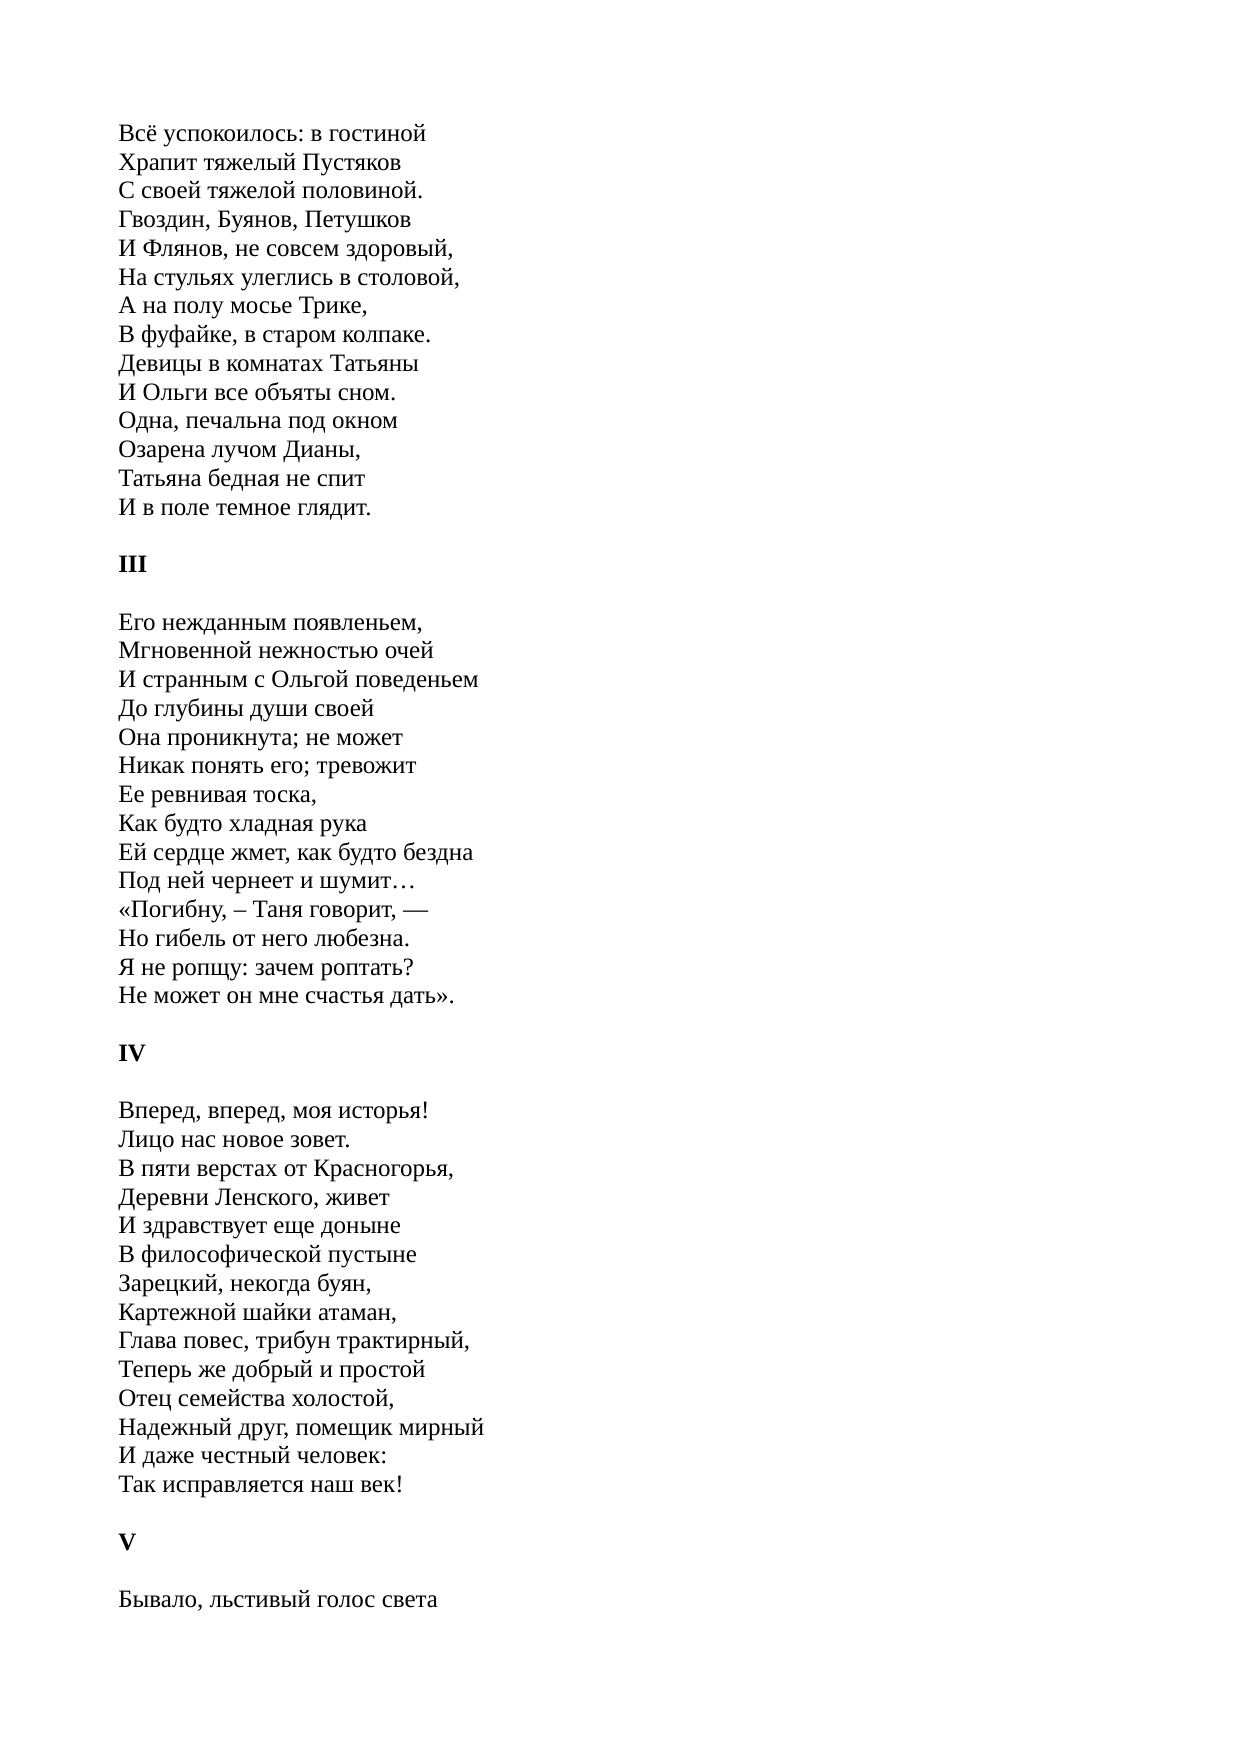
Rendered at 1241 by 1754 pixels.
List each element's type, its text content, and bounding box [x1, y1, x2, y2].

text Бывало, льстивый голос света [118, 1584, 1240, 1613]
text Так исправляется наш век! [118, 1469, 1240, 1498]
text Всё успокоилось: в гостиной [118, 118, 1240, 147]
text Я не ропщу: зачем роптать? [118, 952, 1240, 981]
subtitle III [118, 549, 1240, 578]
text До глубины души своей [118, 693, 1240, 722]
text Храпит тяжелый Пустяков [118, 147, 1240, 176]
text В философической пустыне [118, 1239, 1240, 1268]
text Глава повес, трибун трактирный, [118, 1326, 1240, 1354]
text Лицо нас новое зовет. [118, 1124, 1240, 1153]
text Его нежданным появленьем, [118, 607, 1240, 636]
text Мгновенной нежностью очей [118, 636, 1240, 664]
text И даже честный человек: [118, 1441, 1240, 1469]
text И в поле темное глядит. [118, 492, 1240, 521]
text Как будто хладная рука [118, 808, 1240, 837]
text В пяти верстах от Красногорья, [118, 1153, 1240, 1182]
text Озарена лучом Дианы, [118, 434, 1240, 463]
text И Флянов, не совсем здоровый, [118, 233, 1240, 262]
text Зарецкий, некогда буян, [118, 1268, 1240, 1297]
text И здравствует еще доныне [118, 1211, 1240, 1239]
text Гвоздин, Буянов, Петушков [118, 204, 1240, 233]
text На стульях улеглись в столовой, [118, 262, 1240, 291]
text Отец семейства холостой, [118, 1383, 1240, 1412]
text Никак понять его; тревожит [118, 751, 1240, 779]
text Вперед, вперед, моя исторья! [118, 1096, 1240, 1124]
text В фуфайке, в старом колпаке. [118, 319, 1240, 348]
text Не может он мне счастья дать». [118, 981, 1240, 1009]
text Одна, печальна под окном [118, 406, 1240, 434]
text Татьяна бедная не спит [118, 463, 1240, 492]
text С своей тяжелой половиной. [118, 176, 1240, 204]
text Ее ревнивая тоска, [118, 779, 1240, 808]
text Картежной шайки атаман, [118, 1297, 1240, 1326]
text И Ольги все объяты сном. [118, 377, 1240, 406]
text Надежный друг, помещик мирный [118, 1412, 1240, 1441]
text Ей сердце жмет, как будто бездна [118, 837, 1240, 866]
text Но гибель от него любезна. [118, 923, 1240, 952]
text Под ней чернеет и шумит… [118, 866, 1240, 894]
text Девицы в комнатах Татьяны [118, 348, 1240, 377]
text Она проникнута; не может [118, 722, 1240, 751]
text А на полу мосье Трике, [118, 291, 1240, 319]
text Теперь же добрый и простой [118, 1354, 1240, 1383]
text «Погибну, – Таня говорит, — [118, 894, 1240, 923]
text И странным с Ольгой поведеньем [118, 664, 1240, 693]
subtitle IV [118, 1038, 1240, 1067]
subtitle V [118, 1527, 1240, 1556]
text Деревни Ленского, живет [118, 1182, 1240, 1211]
